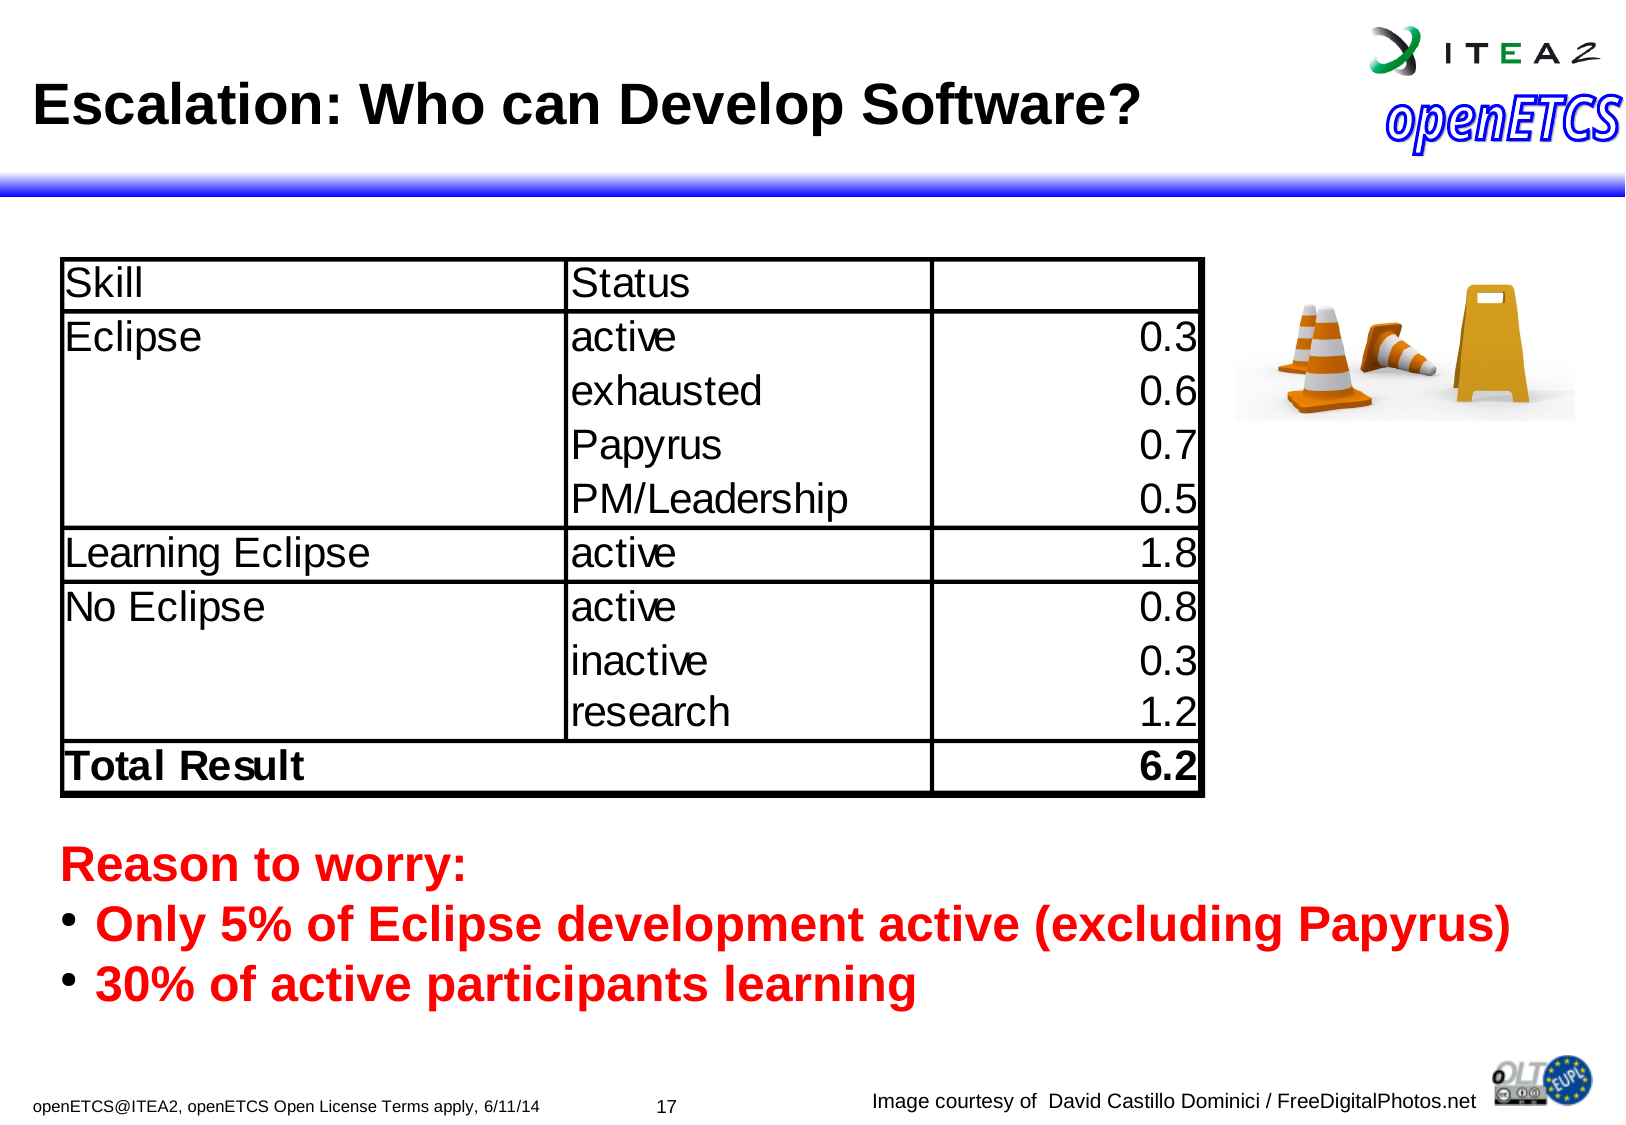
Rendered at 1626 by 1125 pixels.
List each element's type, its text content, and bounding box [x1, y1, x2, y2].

title Escalation: Who can Develop Software? [32, 66, 1356, 173]
picture [1348, 26, 1626, 76]
picture [1235, 254, 1576, 421]
picture [60, 257, 1206, 798]
text_box Reason to worry: Only 5% of Eclipse development active (excluding Papyrus) 30% of active participants learning [45, 824, 1576, 1020]
picture [1492, 1055, 1593, 1106]
text_box Image courtesy of David Castillo Dominici / FreeDigitalPhotos.net [820, 1080, 1492, 1121]
